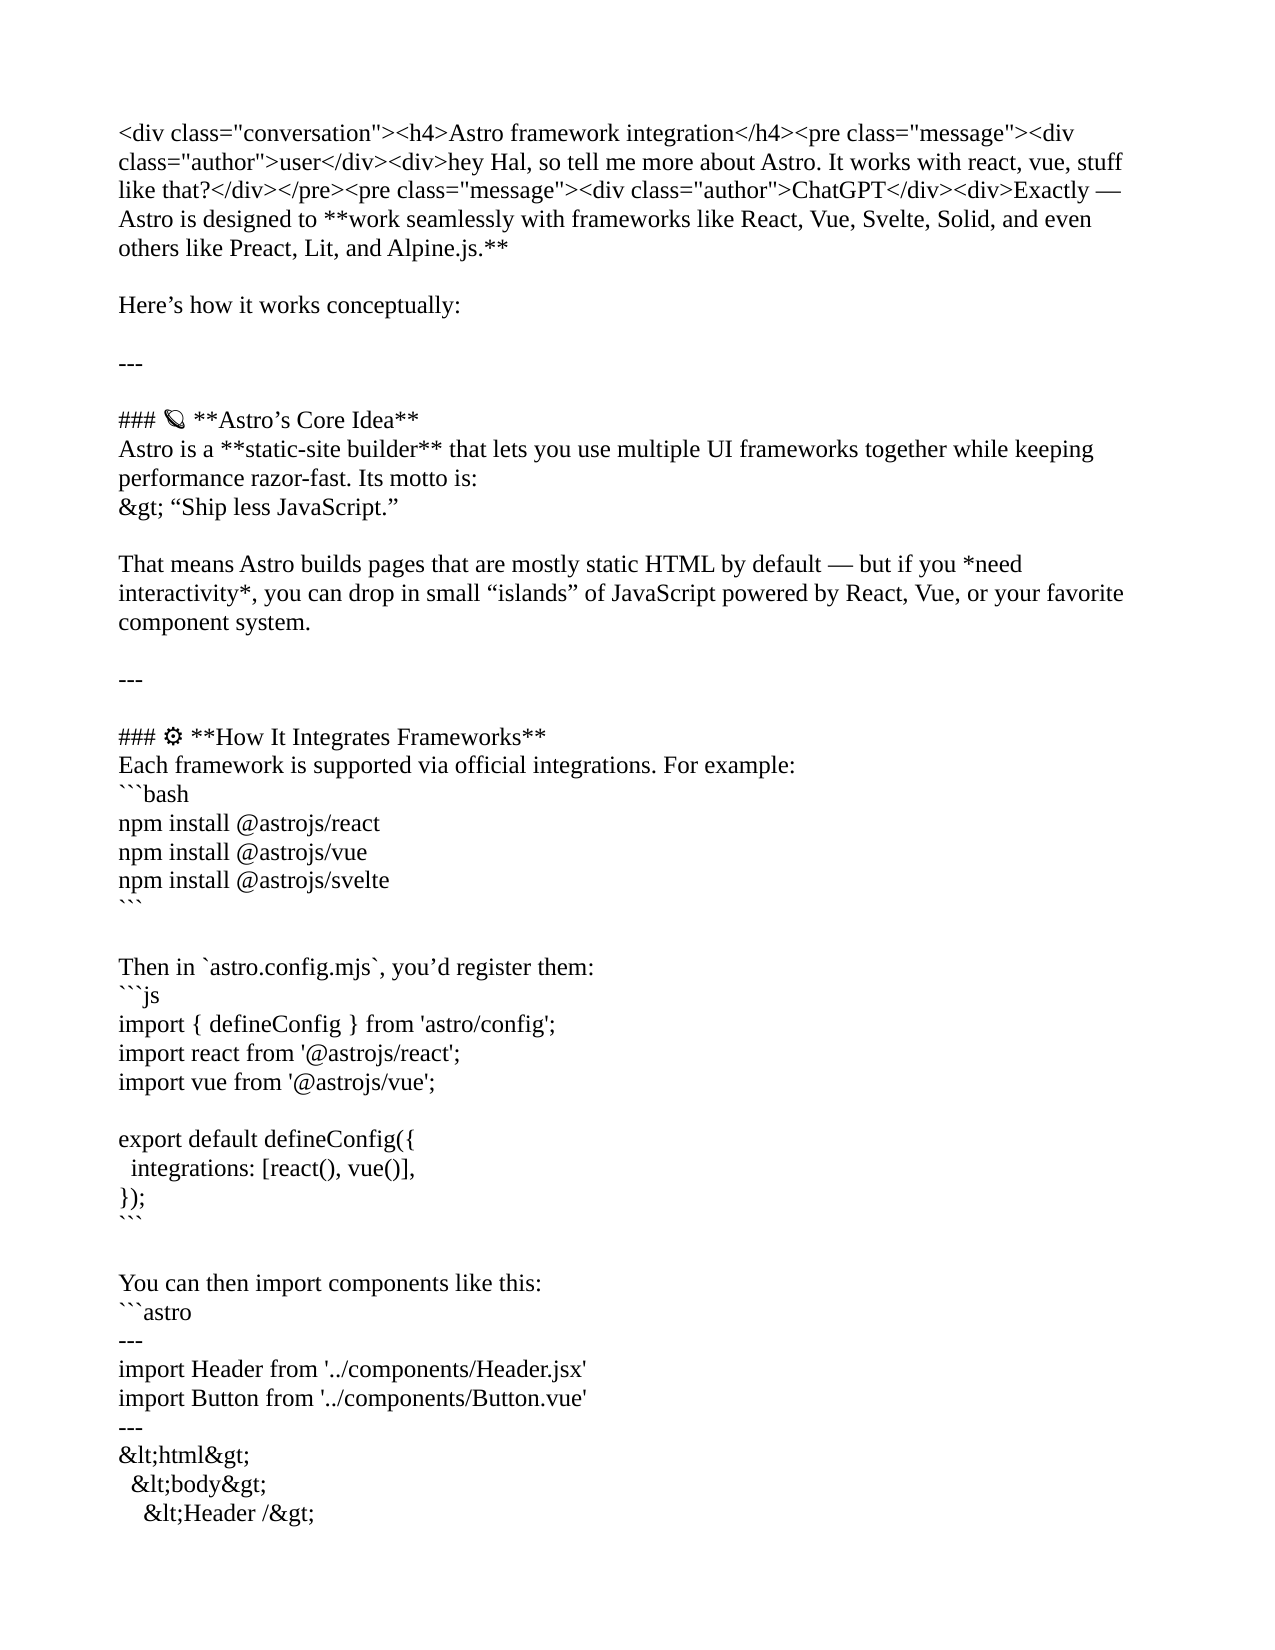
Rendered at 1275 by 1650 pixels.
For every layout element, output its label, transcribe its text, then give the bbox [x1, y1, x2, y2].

text npm install @astrojs/svelte [118, 866, 1157, 894]
text ### ⚙️ **How It Integrates Frameworks** [118, 722, 1157, 751]
text npm install @astrojs/react [118, 808, 1157, 837]
text Here’s how it works conceptually: [118, 291, 1157, 319]
text npm install @astrojs/vue [118, 837, 1157, 866]
text export default defineConfig({ [118, 1124, 1157, 1153]
text ```astro [118, 1297, 1157, 1326]
text integrations: [react(), vue()], [118, 1153, 1157, 1182]
text --- [118, 1412, 1157, 1441]
text }); [118, 1182, 1157, 1211]
text That means Astro builds pages that are mostly static HTML by default — but if you *need interactivity*, you can drop in small “islands” of JavaScript powered by React, Vue, or your favorite component system. [118, 549, 1157, 636]
text --- [118, 348, 1157, 377]
text Then in `astro.config.mjs`, you’d register them: [118, 952, 1157, 981]
text You can then import components like this: [118, 1268, 1157, 1297]
text ```js [118, 981, 1157, 1009]
text --- [118, 664, 1157, 693]
text &gt; “Ship less JavaScript.” [118, 492, 1157, 521]
text import Button from '../components/Button.vue' [118, 1383, 1157, 1412]
text import react from '@astrojs/react'; [118, 1038, 1157, 1067]
text &lt;body&gt; [118, 1469, 1157, 1498]
text ``` [118, 1211, 1157, 1239]
text ``` [118, 894, 1157, 923]
text Each framework is supported via official integrations. For example: [118, 751, 1157, 779]
text import Header from '../components/Header.jsx' [118, 1354, 1157, 1383]
text Astro is a **static-site builder** that lets you use multiple UI frameworks together while keeping performance razor-fast. Its motto is: [118, 434, 1157, 492]
text ```bash [118, 779, 1157, 808]
text import vue from '@astrojs/vue'; [118, 1067, 1157, 1096]
text ### 🪐 **Astro’s Core Idea** [118, 406, 1157, 434]
text &lt;html&gt; [118, 1441, 1157, 1469]
text <div class="conversation"><h4>Astro framework integration</h4><pre class="message"><div class="author">user</div><div>hey Hal, so tell me more about Astro. It works with react, vue, stuff like that?</div></pre><pre class="message"><div class="author">ChatGPT</div><div>Exactly — Astro is designed to **work seamlessly with frameworks like React, Vue, Svelte, Solid, and even others like Preact, Lit, and Alpine.js.** [118, 118, 1157, 262]
text &lt;Header /&gt; [118, 1498, 1157, 1527]
text import { defineConfig } from 'astro/config'; [118, 1009, 1157, 1038]
text --- [118, 1326, 1157, 1354]
